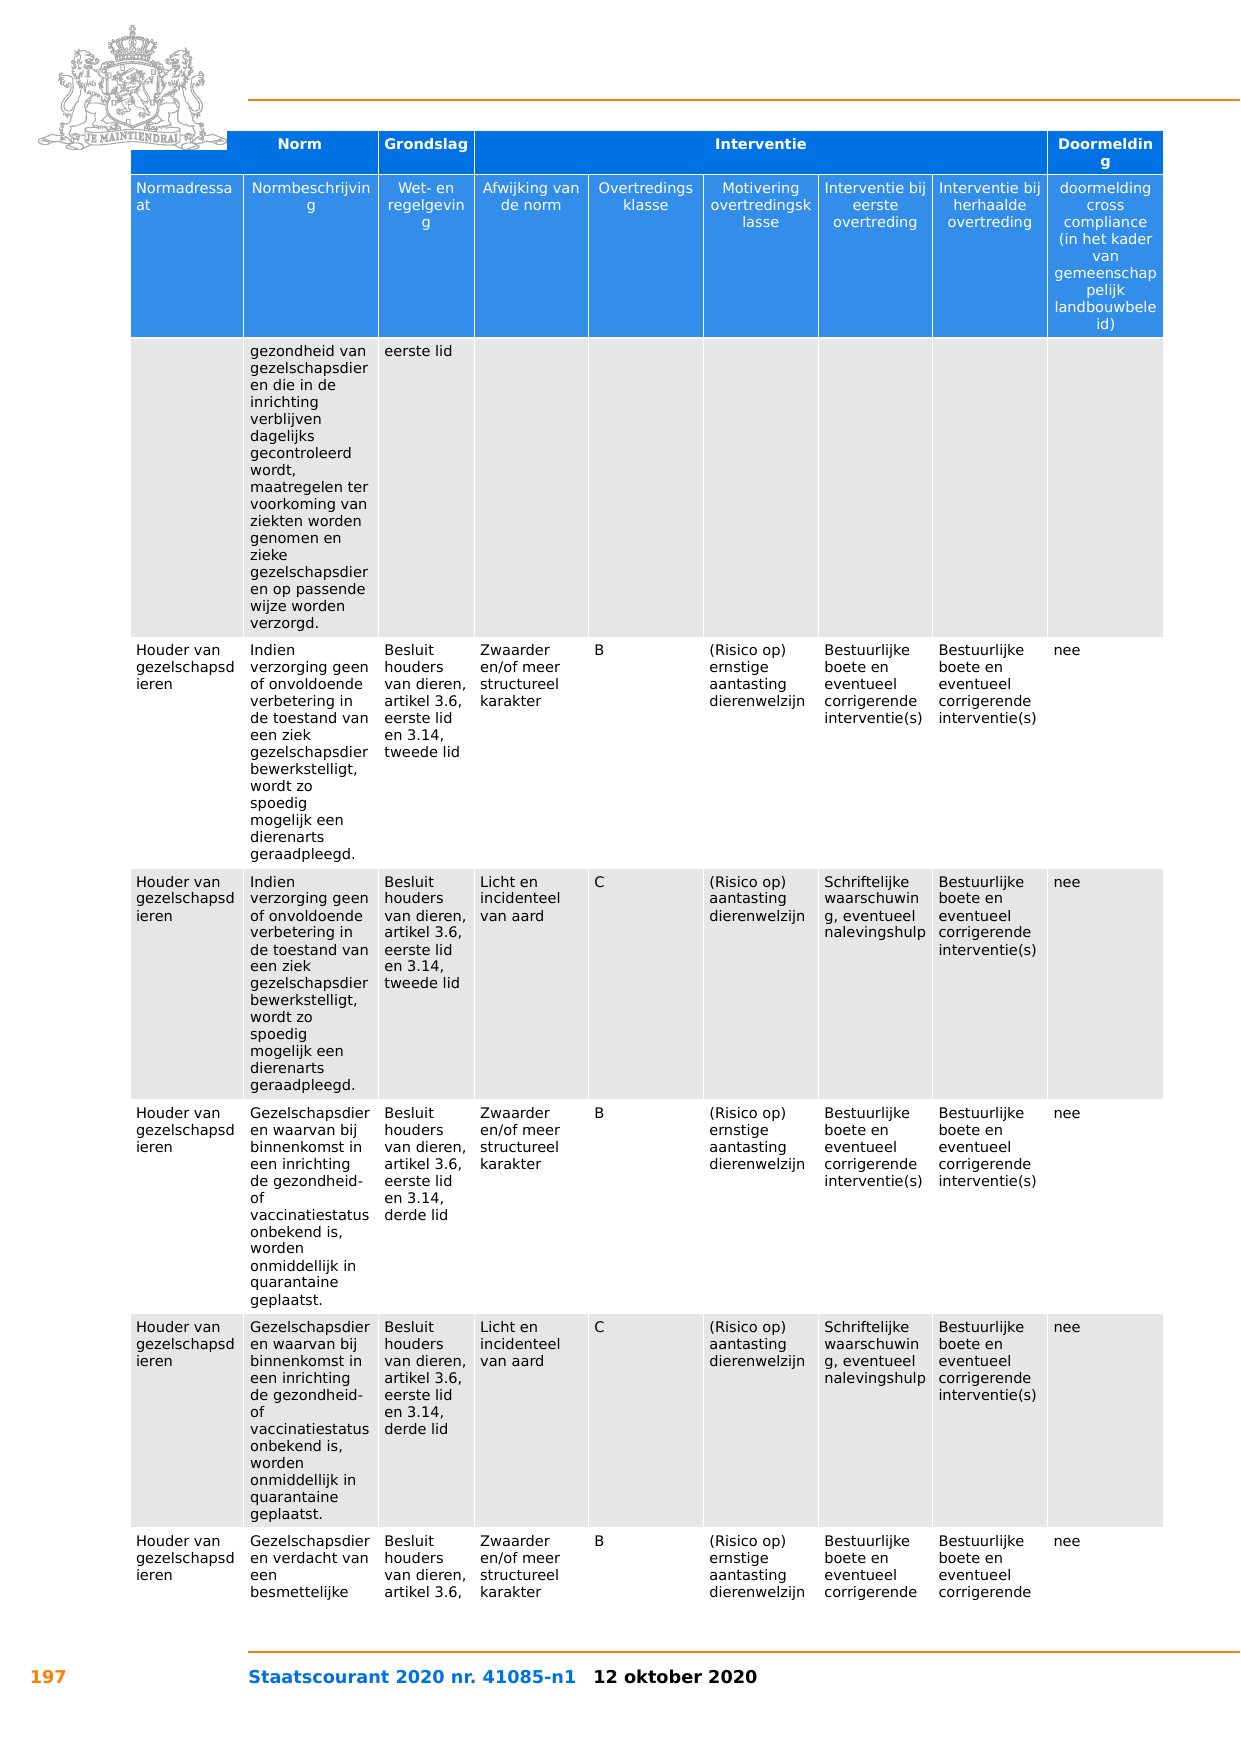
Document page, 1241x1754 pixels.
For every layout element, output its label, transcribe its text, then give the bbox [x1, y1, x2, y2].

table_cell Indien verzorging geen of onvoldoende verbetering in de toestand van een ziek gezelschapsdier bewerkstelligt, wordt zo spoedig mogelijk een dierenarts geraadpleegd. [244, 869, 378, 1099]
table_cell Gezelschapsdieren waarvan bij binnenkomst in een inrichting de gezondheid- of vaccinatiestatus onbekend is, worden onmiddellijk in quarantaine geplaatst. [244, 1100, 378, 1313]
picture [38, 25, 227, 150]
table_cell Bestuurlijke boete en eventueel corrigerende interventie(s) [819, 638, 932, 868]
table_cell Houder van gezelschapsdieren [131, 1314, 243, 1527]
table_cell nee [1048, 869, 1163, 1099]
table_cell nee [1048, 1528, 1163, 1606]
table_cell Houder van gezelschapsdieren [131, 1100, 243, 1313]
table_header Norm [131, 131, 378, 174]
table_cell Besluit houders van dieren, artikel 3.6, eerste lid en 3.14, derde lid [379, 1100, 474, 1313]
table_cell (Risico op) ernstige aantasting dierenwelzijn [704, 1100, 818, 1313]
table_cell Gezelschapsdieren waarvan bij binnenkomst in een inrichting de gezondheid- of vaccinatiestatus onbekend is, worden onmiddellijk in quarantaine geplaatst. [244, 1314, 378, 1527]
table_cell nee [1048, 1100, 1163, 1313]
table_cell (Risico op) aantasting dierenwelzijn [704, 1314, 818, 1527]
table_cell C [589, 869, 703, 1099]
table_cell [475, 339, 588, 637]
table_cell Bestuurlijke boete en eventueel corrigerende [933, 1528, 1047, 1606]
table_cell B [589, 638, 703, 868]
table_cell Besluit houders van dieren, artikel 3.6, [379, 1528, 474, 1606]
table_cell nee [1048, 1314, 1163, 1527]
table_cell [704, 339, 818, 637]
table_cell Bestuurlijke boete en eventueel corrigerende interventie(s) [933, 869, 1047, 1099]
table_cell Overtredingsklasse [589, 175, 703, 337]
table_cell Zwaarder en/of meer structureel karakter [475, 1100, 588, 1313]
table_cell Wet- en regelgeving [379, 175, 474, 337]
table_cell Houder van gezelschapsdieren [131, 1528, 243, 1606]
table_cell [933, 339, 1047, 637]
table_cell Besluit houders van dieren, artikel 3.6, eerste lid en 3.14, tweede lid [379, 869, 474, 1099]
table_cell Interventie bij eerste overtreding [819, 175, 932, 337]
table_cell B [589, 1100, 703, 1313]
table_cell Schriftelijke waarschuwing, eventueel nalevingshulp [819, 1314, 932, 1527]
table_cell Licht en incidenteel van aard [475, 1314, 588, 1527]
table_cell B [589, 1528, 703, 1606]
table_cell Schriftelijke waarschuwing, eventueel nalevingshulp [819, 869, 932, 1099]
table_cell (Risico op) aantasting dierenwelzijn [704, 869, 818, 1099]
table_header Interventie [475, 131, 1047, 174]
table_cell Interventie bij herhaalde overtreding [933, 175, 1047, 337]
table_cell Normbeschrijving [244, 175, 378, 337]
table_cell Bestuurlijke boete en eventueel corrigerende interventie(s) [933, 1314, 1047, 1527]
table_cell gezondheid van gezelschapsdieren die in de inrichting verblijven dagelijks gecontroleerd wordt, maatregelen ter voorkoming van ziekten worden genomen en zieke gezelschapsdieren op passende wijze worden verzorgd. [244, 339, 378, 637]
table_cell Besluit houders van dieren, artikel 3.6, eerste lid en 3.14, tweede lid [379, 638, 474, 868]
table_cell Bestuurlijke boete en eventueel corrigerende interventie(s) [819, 1100, 932, 1313]
table_cell nee [1048, 638, 1163, 868]
table_cell C [589, 1314, 703, 1527]
table_cell [131, 339, 243, 637]
table_cell Bestuurlijke boete en eventueel corrigerende [819, 1528, 932, 1606]
table_cell Motivering overtredingsklasse [704, 175, 818, 337]
table_cell Zwaarder en/of meer structureel karakter [475, 638, 588, 868]
table_cell doormelding cross compliance (in het kader van gemeenschappelijk landbouwbeleid) [1048, 175, 1163, 337]
table_cell Houder van gezelschapsdieren [131, 869, 243, 1099]
table_cell Normadressaat [131, 175, 243, 337]
table_cell Gezelschapsdieren verdacht van een besmettelijke [244, 1528, 378, 1606]
table_cell Bestuurlijke boete en eventueel corrigerende interventie(s) [933, 638, 1047, 868]
table_cell Indien verzorging geen of onvoldoende verbetering in de toestand van een ziek gezelschapsdier bewerkstelligt, wordt zo spoedig mogelijk een dierenarts geraadpleegd. [244, 638, 378, 868]
table_header Doormelding [1048, 131, 1163, 174]
table_cell eerste lid [379, 339, 474, 637]
table_cell Zwaarder en/of meer structureel karakter [475, 1528, 588, 1606]
table_cell Bestuurlijke boete en eventueel corrigerende interventie(s) [933, 1100, 1047, 1313]
table_cell Licht en incidenteel van aard [475, 869, 588, 1099]
table_cell (Risico op) ernstige aantasting dierenwelzijn [704, 1528, 818, 1606]
table_header Grondslag [379, 131, 474, 174]
table_cell (Risico op) ernstige aantasting dierenwelzijn [704, 638, 818, 868]
table_cell [1048, 339, 1163, 637]
table_cell Houder van gezelschapsdieren [131, 638, 243, 868]
table_cell Afwijking van de norm [475, 175, 588, 337]
table_cell [819, 339, 932, 637]
table_cell Besluit houders van dieren, artikel 3.6, eerste lid en 3.14, derde lid [379, 1314, 474, 1527]
table_cell [589, 339, 703, 637]
